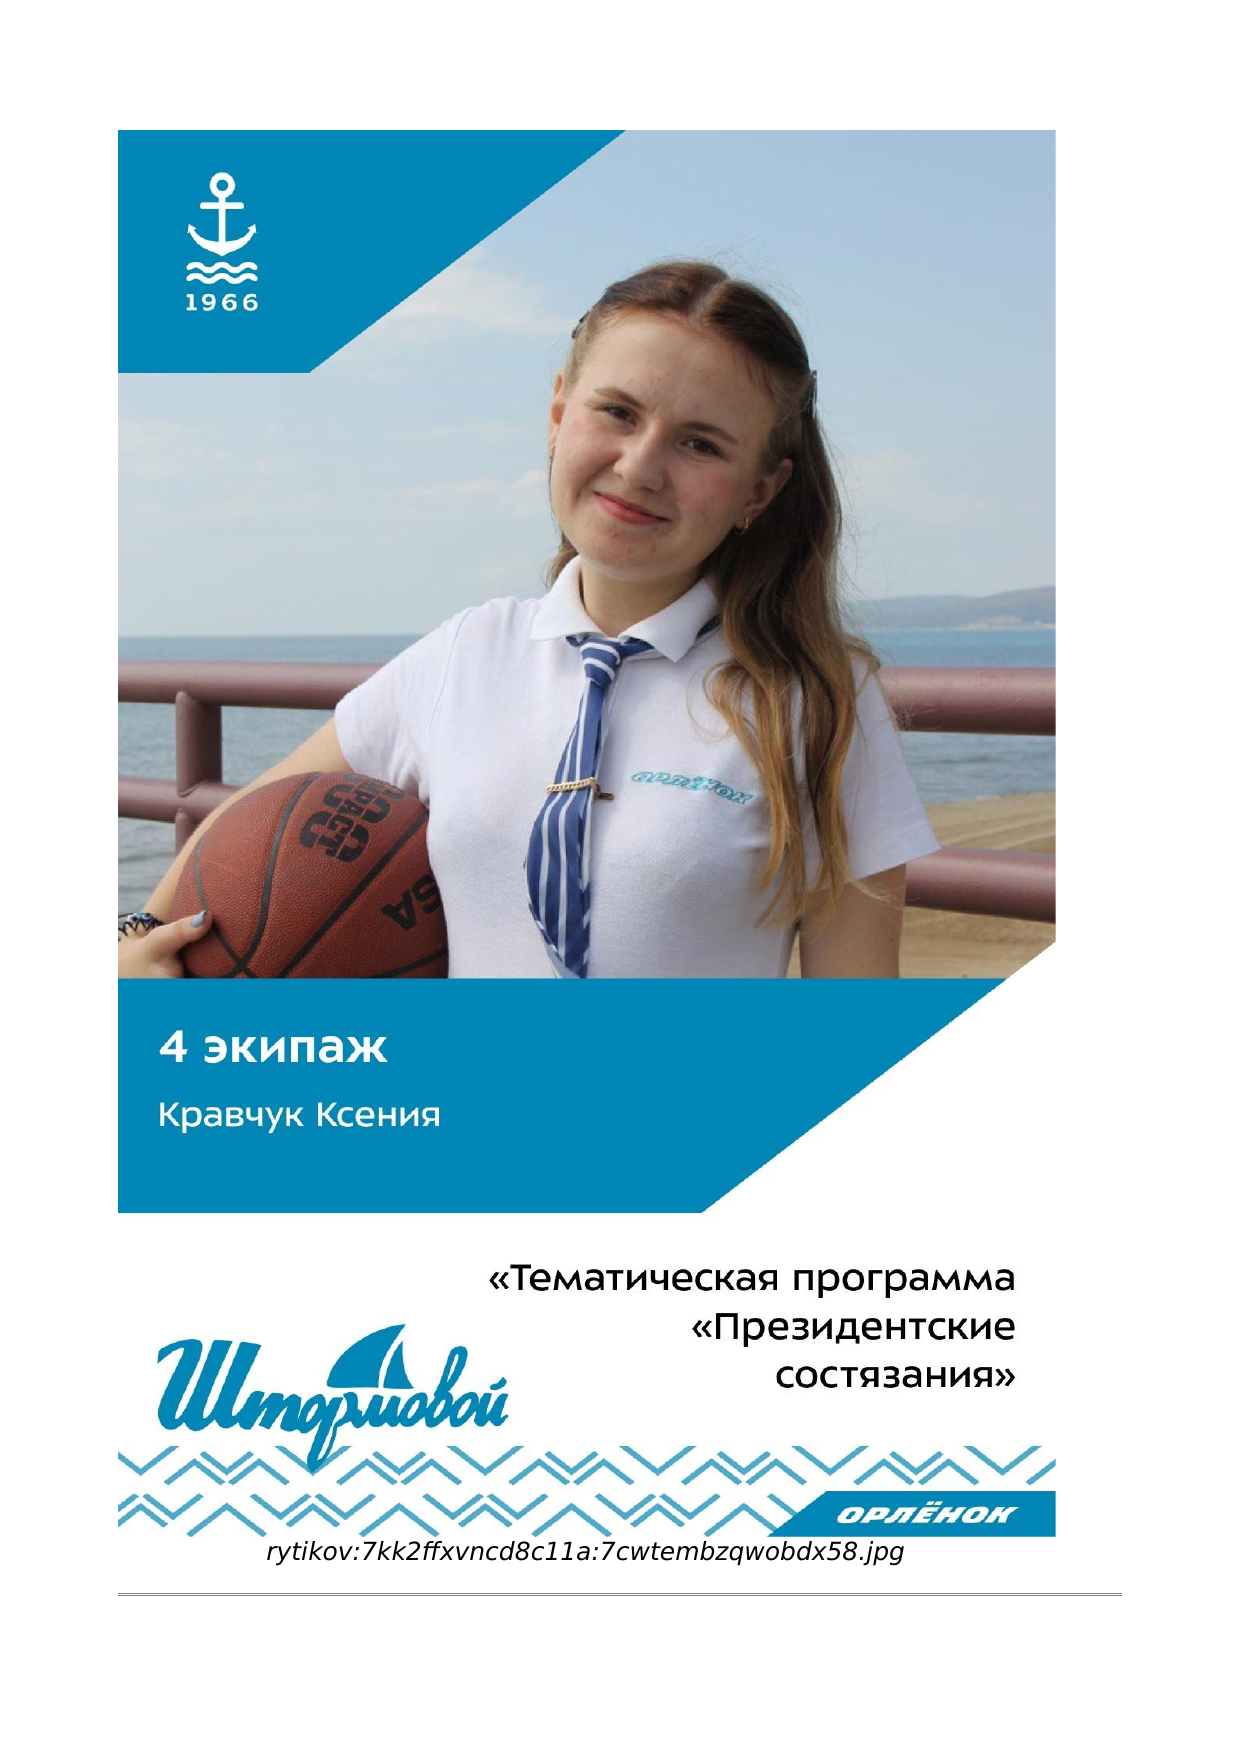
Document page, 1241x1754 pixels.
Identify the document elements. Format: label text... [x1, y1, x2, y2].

picture [355, 1107, 375, 1127]
picture [118, 130, 1056, 1537]
picture [204, 1107, 222, 1127]
picture [187, 260, 258, 284]
picture [290, 1036, 314, 1063]
picture [159, 1030, 188, 1063]
picture [187, 294, 196, 311]
picture [204, 1036, 227, 1063]
picture [837, 1506, 917, 1525]
picture [400, 1107, 418, 1127]
picture [187, 172, 256, 256]
picture [266, 1107, 303, 1133]
picture [222, 293, 237, 311]
picture [160, 1102, 202, 1133]
picture [421, 1107, 440, 1127]
picture [316, 1102, 353, 1127]
picture [913, 1501, 1018, 1524]
picture [202, 294, 216, 312]
text rytikov:7kk2ffxvncd8c11a:7cwtembzqwobdx58.jpg [118, 1537, 1056, 1566]
picture [231, 1037, 256, 1063]
picture [347, 1036, 388, 1063]
picture [319, 1036, 344, 1063]
picture [378, 1107, 396, 1127]
picture [226, 1107, 243, 1127]
picture [260, 1036, 285, 1063]
picture [242, 293, 258, 311]
picture [246, 1108, 263, 1127]
